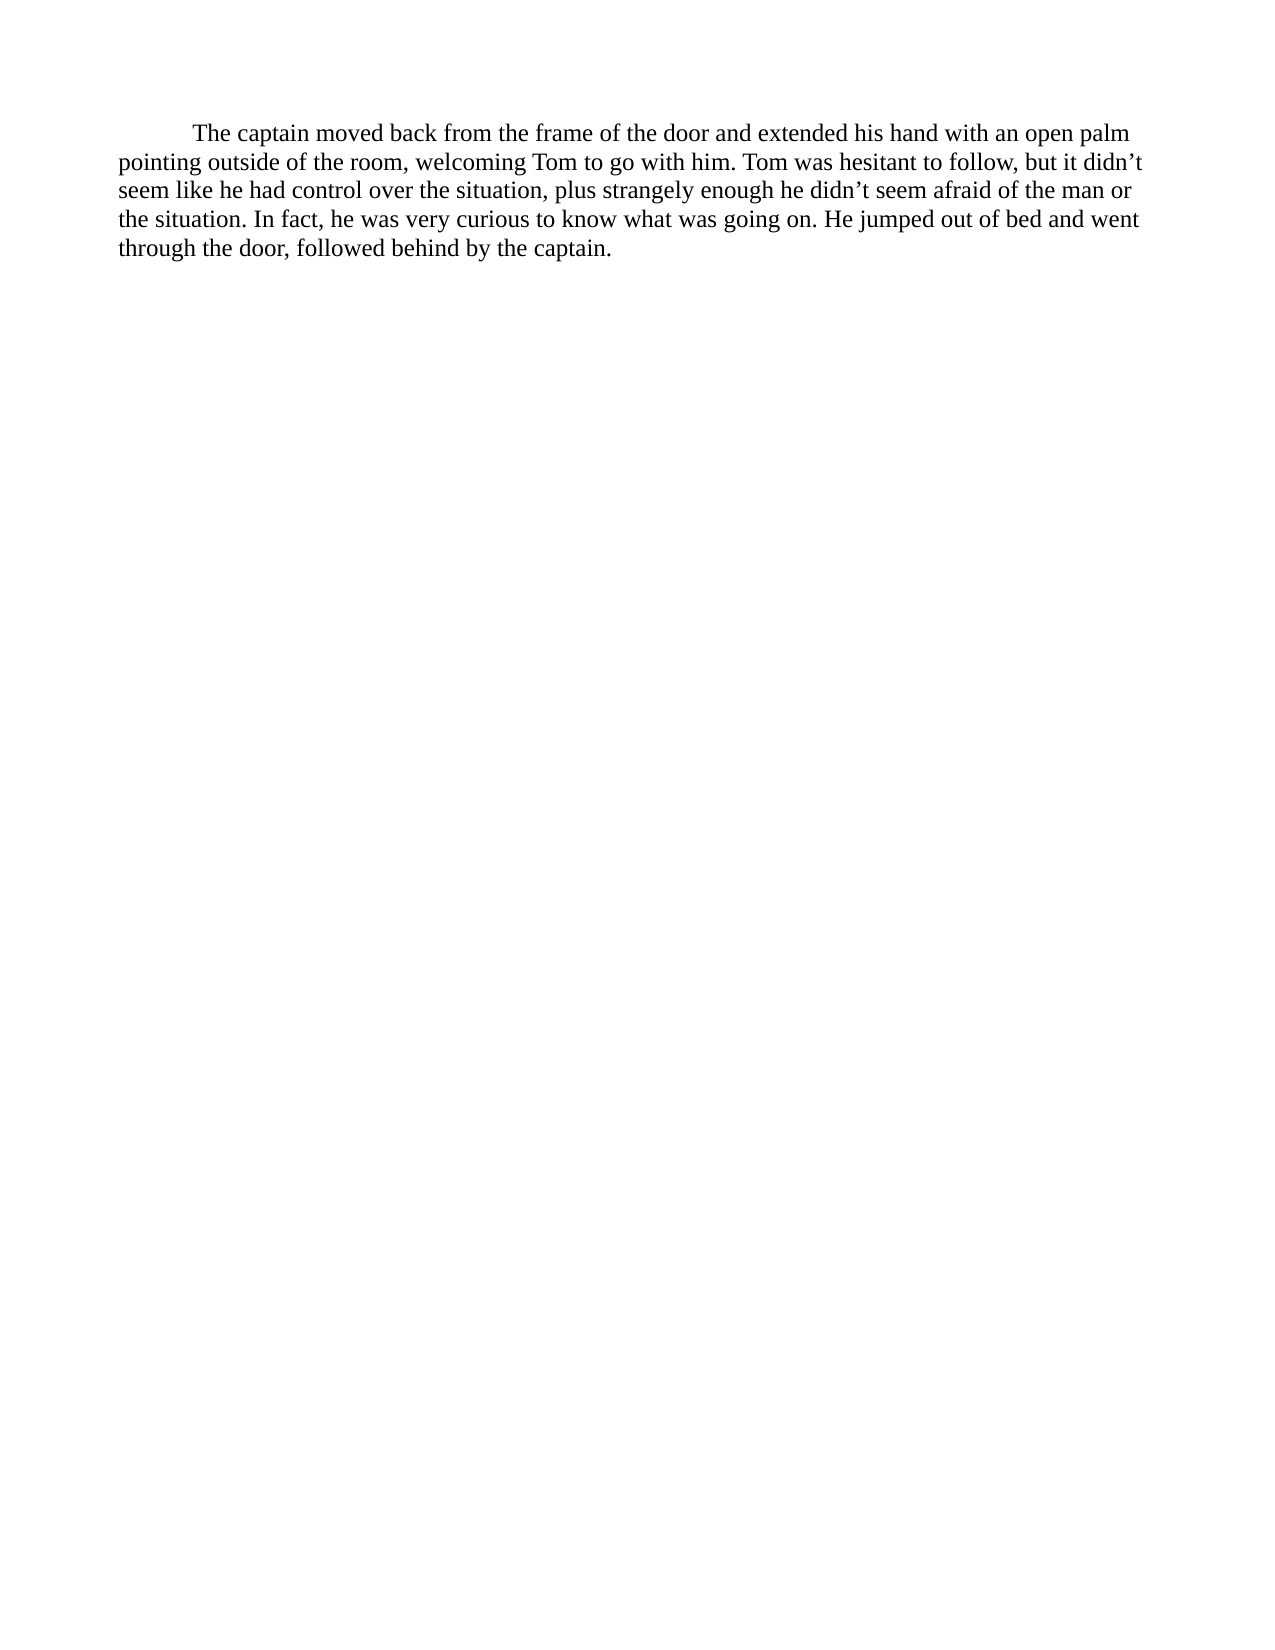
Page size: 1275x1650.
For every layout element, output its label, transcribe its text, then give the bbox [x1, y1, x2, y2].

text The captain moved back from the frame of the door and extended his hand with an open palm pointing outside of the room, welcoming Tom to go with him. Tom was hesitant to follow, but it didn’t seem like he had control over the situation, plus strangely enough he didn’t seem afraid of the man or the situation. In fact, he was very curious to know what was going on. He jumped out of bed and went through the door, followed behind by the captain. [118, 118, 1157, 262]
